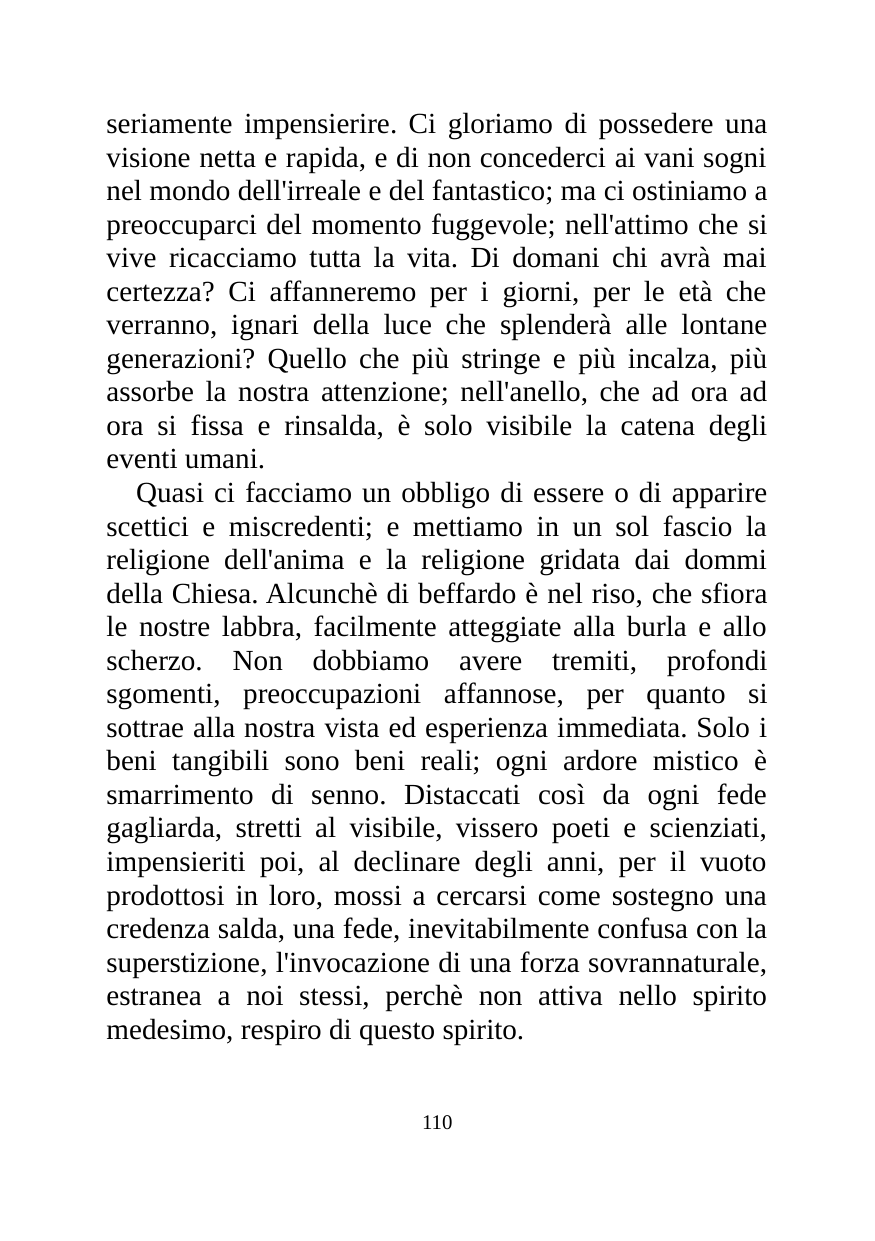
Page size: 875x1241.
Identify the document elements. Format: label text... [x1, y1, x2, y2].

text seriamente impensierire. Ci gloriamo di possedere una visione netta e rapida, e di non concederci ai vani sogni nel mondo dell'irreale e del fantastico; ma ci ostiniamo a preoccuparci del momento fuggevole; nell'attimo che si vive ricacciamo tutta la vita. Di domani chi avrà mai certezza? Ci affanneremo per i giorni, per le età che verranno, ignari della luce che splenderà alle lontane generazioni? Quello che più stringe e più incalza, più assorbe la nostra attenzione; nell'anello, che ad ora ad ora si fissa e rinsalda, è solo visibile la catena degli eventi umani. [106, 106, 768, 475]
text Quasi ci facciamo un obbligo di essere o di apparire scettici e miscredenti; e mettiamo in un sol fascio la religione dell'anima e la religione gridata dai dommi della Chiesa. Alcunchè di beffardo è nel riso, che sfiora le nostre labbra, facilmente atteggiate alla burla e allo scherzo. Non dobbiamo avere tremiti, profondi sgomenti, preoccupazioni affannose, per quanto si sottrae alla nostra vista ed esperienza immediata. Solo i beni tangibili sono beni reali; ogni ardore mistico è smarrimento di senno. Distaccati così da ogni fede gagliarda, stretti al visibile, vissero poeti e scienziati, impensieriti poi, al declinare degli anni, per il vuoto prodottosi in loro, mossi a cercarsi come sostegno una credenza salda, una fede, inevitabilmente confusa con la superstizione, l'invocazione di una forza sovrannaturale, estranea a noi stessi, perchè non attiva nello spirito medesimo, respiro di questo spirito. [106, 475, 768, 1045]
